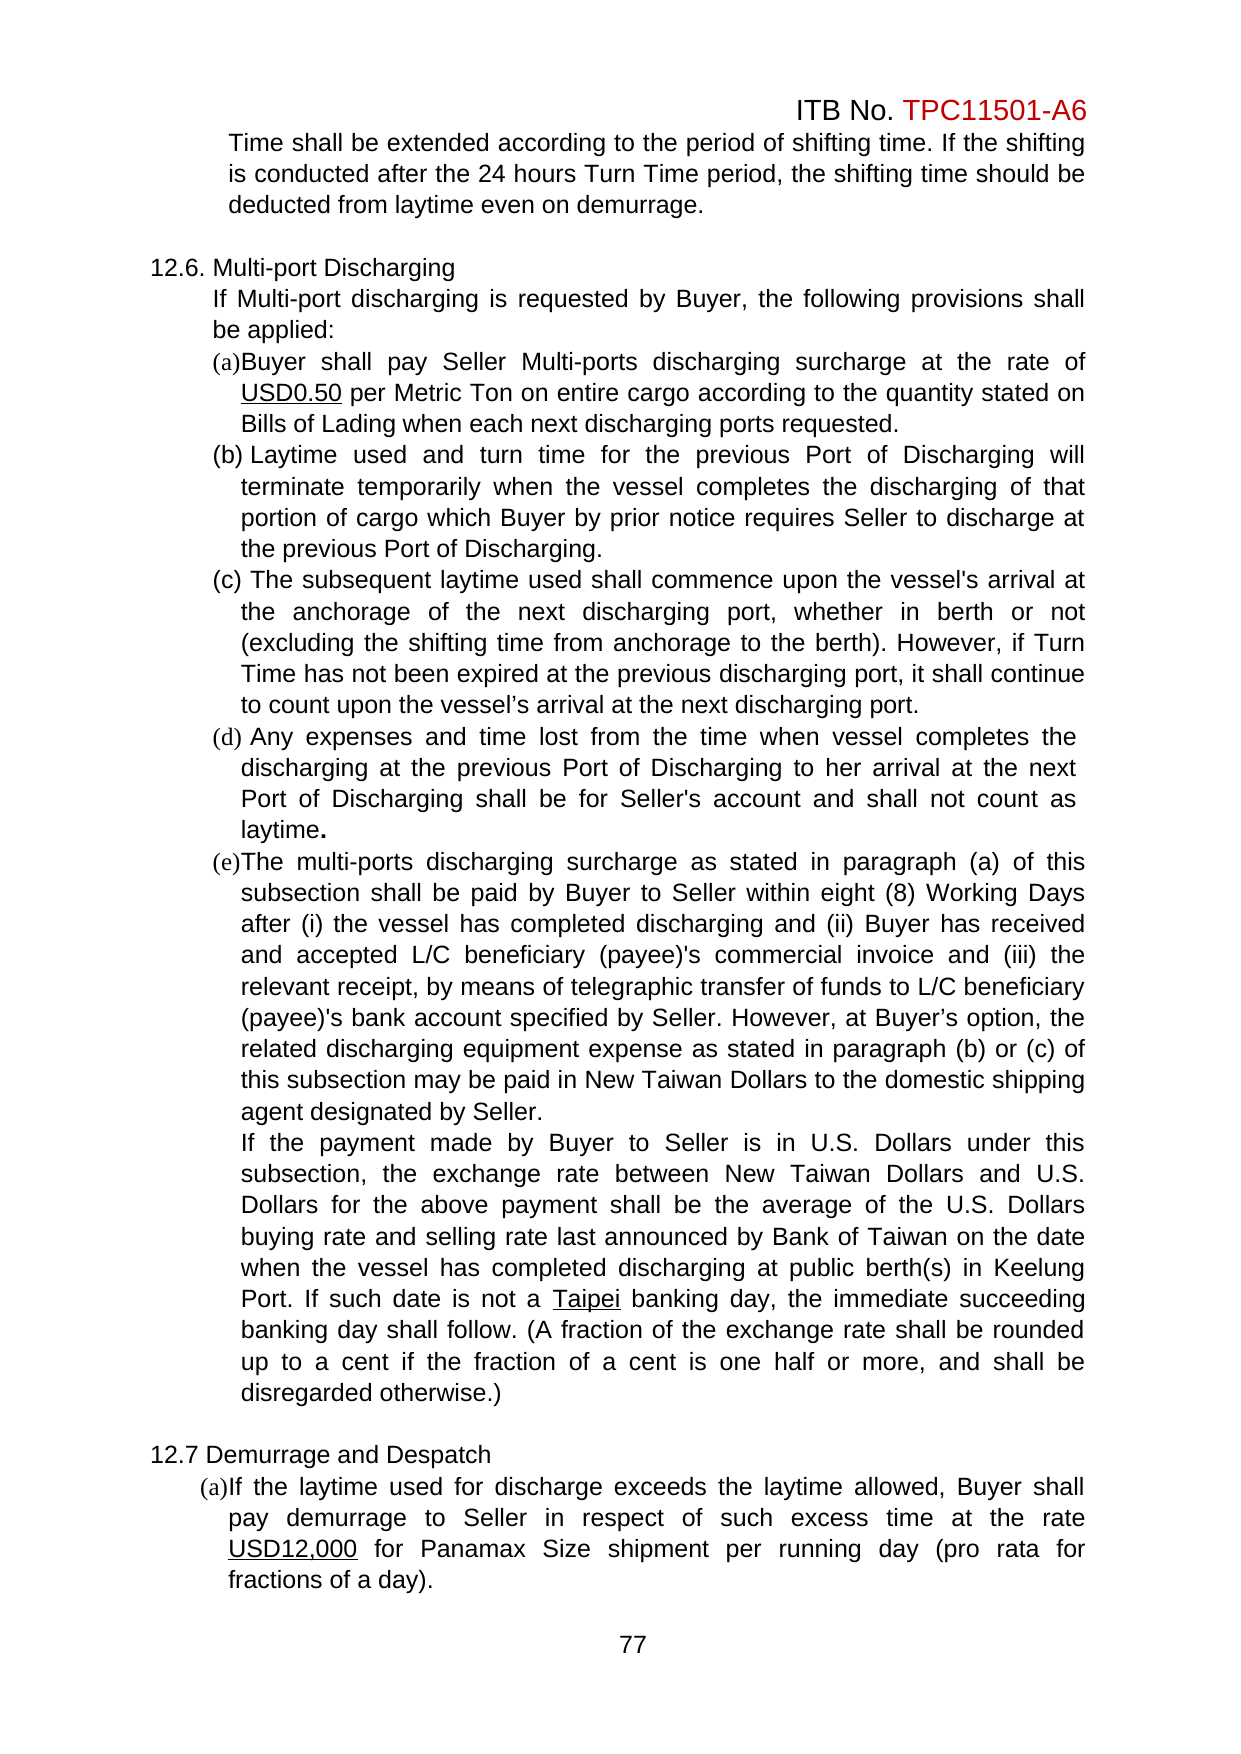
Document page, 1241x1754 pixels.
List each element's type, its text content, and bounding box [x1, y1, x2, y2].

text If the payment made by Buyer to Seller is in U.S. Dollars under this subsection, the exchange rate between New Taiwan Dollars and U.S. Dollars for the above payment shall be the average of the U.S. Dollars buying rate and selling rate last announced by Bank of Taiwan on the date when the vessel has completed discharging at public berth(s) in Keelung Port. If such date is not a Taipei banking day, the immediate succeeding banking day shall follow. (A fraction of the exchange rate shall be rounded up to a cent if the fraction of a cent is one half or more, and shall be disregarded otherwise.) [241, 1126, 1087, 1407]
list Laytime used and turn time for the previous Port of Discharging will terminate temporarily when the vessel completes the discharging of that portion of cargo which Buyer by prior notice requires Seller to discharge at the previous Port of Discharging. [212, 439, 1087, 564]
list The multi-ports discharging surcharge as stated in paragraph (a) of this subsection shall be paid by Buyer to Seller within eight (8) Working Days after (i) the vessel has completed discharging and (ii) Buyer has received and accepted L/C beneficiary (payee)'s commercial invoice and (iii) the relevant receipt, by means of telegraphic transfer of funds to L/C beneficiary (payee)'s bank account specified by Seller. However, at Buyer’s option, the related discharging equipment expense as stated in paragraph (b) or (c) of this subsection may be paid in New Taiwan Dollars to the domestic shipping agent designated by Seller. [212, 845, 1087, 1126]
list Any expenses and time lost from the time when vessel completes the discharging at the previous Port of Discharging to her arrival at the next Port of Discharging shall be for Seller's account and shall not count as laytime. [212, 720, 1078, 845]
list Buyer shall pay Seller Multi-ports discharging surcharge at the rate of USD0.50 per Metric Ton on entire cargo according to the quantity stated on Bills of Lading when each next discharging ports requested. [212, 345, 1087, 439]
text 12.6. Multi-port Discharging [150, 251, 1086, 282]
list If the laytime used for discharge exceeds the laytime allowed, Buyer shall pay demurrage to Seller in respect of such excess time at the rate USD12,000 for Panamax Size shipment per running day (pro rata for fractions of a day). [200, 1470, 1087, 1595]
text If Multi-port discharging is requested by Buyer, the following provisions shall be applied: [212, 282, 1087, 345]
list Time shall be extended according to the period of shifting time. If the shifting is conducted after the 24 hours Turn Time period, the shifting time should be deducted from laytime even on demurrage. [200, 126, 1087, 220]
text 12.7 Demurrage and Despatch [150, 1439, 1086, 1470]
list The subsequent laytime used shall commence upon the vessel's arrival at the anchorage of the next discharging port, whether in berth or not (excluding the shifting time from anchorage to the berth). However, if Turn Time has not been expired at the previous discharging port, it shall continue to count upon the vessel’s arrival at the next discharging port. [212, 564, 1087, 720]
